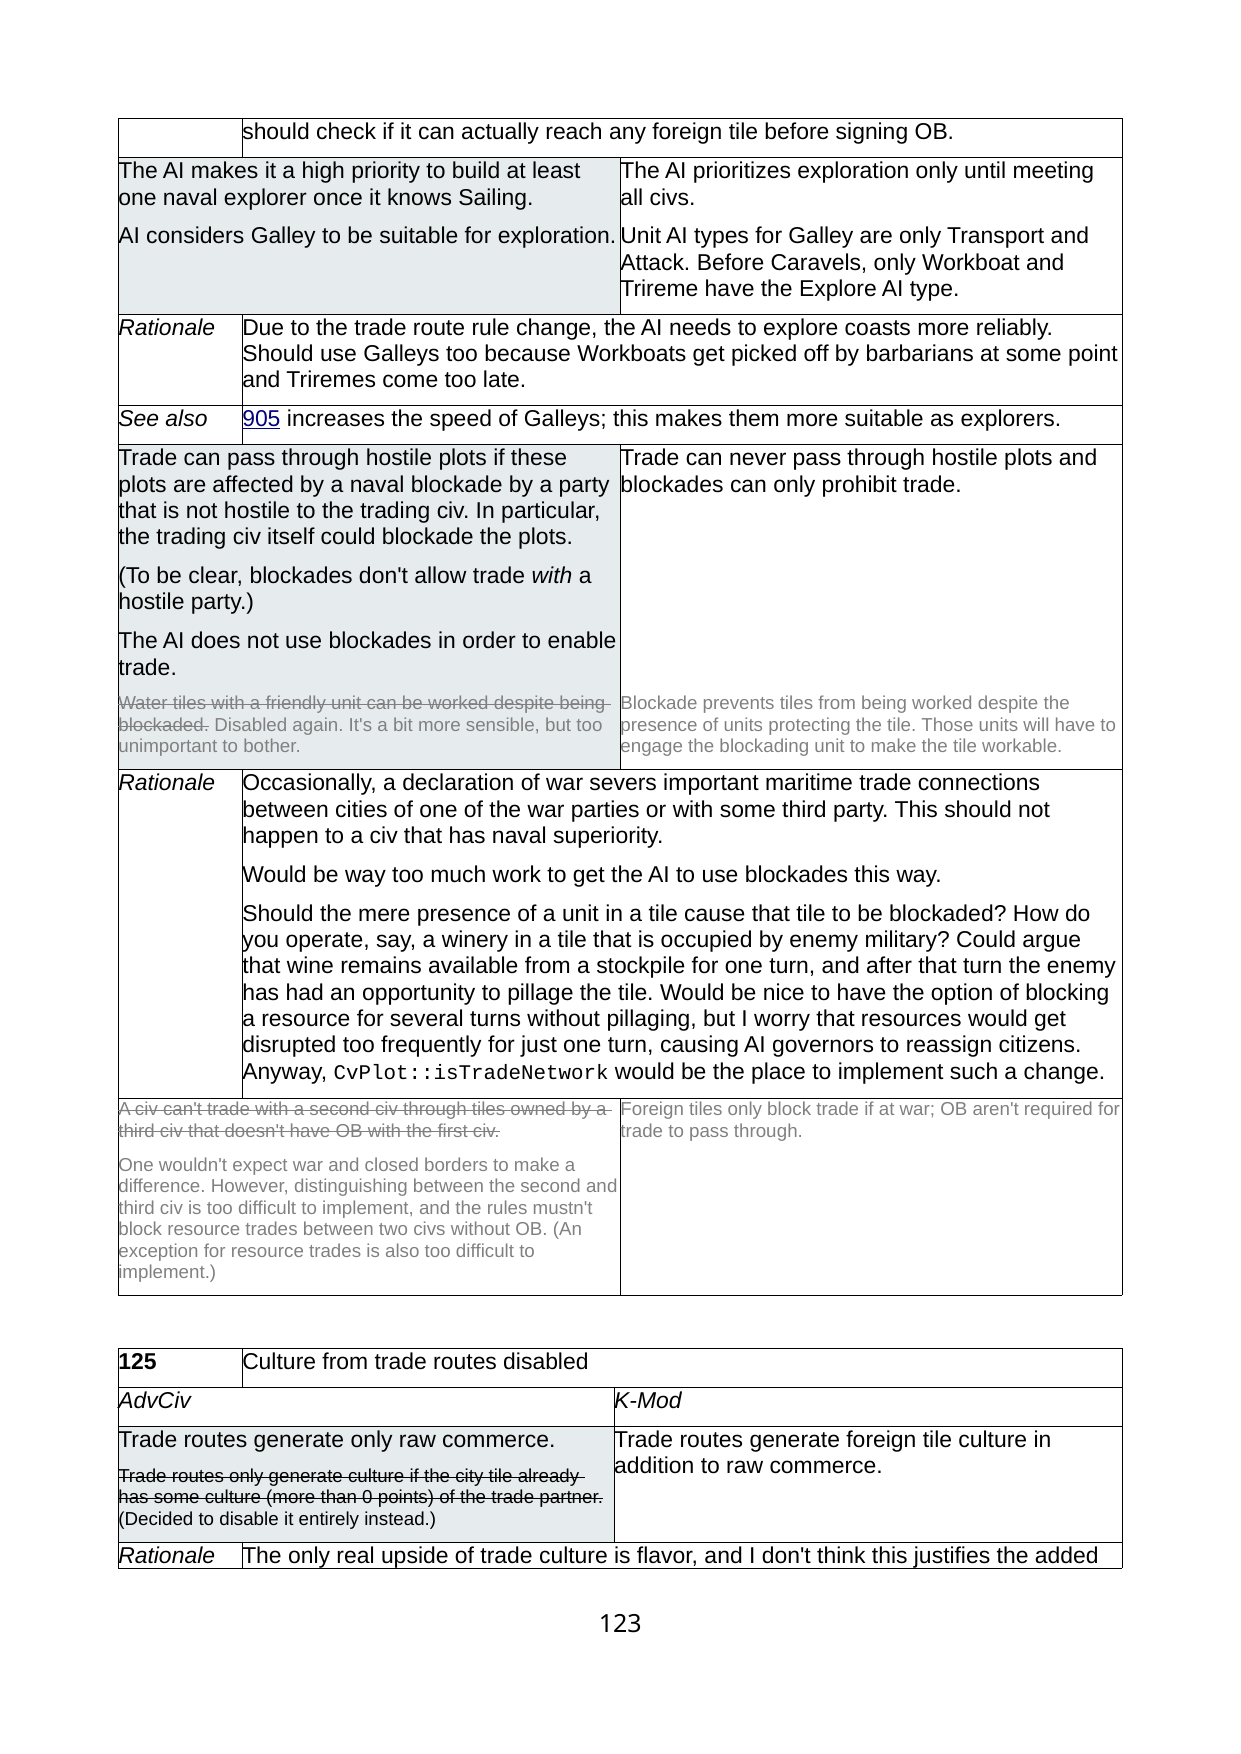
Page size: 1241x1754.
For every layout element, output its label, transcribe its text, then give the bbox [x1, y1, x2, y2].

table_cell Rationale [119, 315, 242, 405]
table_cell See also [119, 406, 242, 444]
table_cell Trade can pass through hostile plots if these plots are affected by a naval blockade by a party that is not hostile to the trading civ. In particular, the trading civ itself could blockade the plots. (To be clear, blockades don't allow trade with a hostile party.) The AI does not use blockades in order to enable trade. Water tiles with a friendly unit can be worked despite being blockaded. Disabled again. It's a bit more sensible, but too unimportant to bother. [119, 445, 620, 769]
table_cell Occasionally, a declaration of war severs important maritime trade connections between cities of one of the war parties or with some third party. This should not happen to a civ that has naval superiority. Would be way too much work to get the AI to use blockades this way. Should the mere presence of a unit in a tile cause that tile to be blockaded? How do you operate, say, a winery in a tile that is occupied by enemy military? Could argue that wine remains available from a stockpile for one turn, and after that turn the enemy has had an opportunity to pillage the tile. Would be nice to have the option of blocking a resource for several turns without pillaging, but I worry that resources would get disrupted too frequently for just one turn, causing AI governors to reassign citizens. Anyway, CvPlot::isTradeNetwork would be the place to implement such a change. [243, 770, 1122, 1098]
table_cell Trade can never pass through hostile plots and blockades can only prohibit trade. Blockade prevents tiles from being worked despite the presence of units protecting the tile. Those units will have to engage the blockading unit to make the tile workable. [621, 445, 1122, 769]
table_cell The AI prioritizes exploration only until meeting all civs. Unit AI types for Galley are only Transport and Attack. Before Caravels, only Workboat and Trireme have the Explore AI type. [621, 158, 1122, 314]
table_cell Due to the trade route rule change, the AI needs to explore coasts more reliably. Should use Galleys too because Workboats get picked off by barbarians at some point and Triremes come too late. [243, 315, 1122, 405]
table_cell The only real upside of trade culture is flavor, and I don't think this justifies the added [243, 1543, 1122, 1568]
table_cell K-Mod [615, 1388, 1122, 1426]
table_cell AdvCiv [119, 1388, 614, 1426]
table_cell should check if it can actually reach any foreign tile before signing OB. [243, 119, 1122, 157]
table_cell The AI makes it a high priority to build at least one naval explorer once it knows Sailing. AI considers Galley to be suitable for exploration. [119, 158, 620, 314]
table_header Culture from trade routes disabled [243, 1349, 1122, 1387]
table_cell Rationale [119, 1543, 242, 1568]
table_cell A civ can't trade with a second civ through tiles owned by a third civ that doesn't have OB with the first civ. One wouldn't expect war and closed borders to make a difference. However, distinguishing between the second and third civ is too difficult to implement, and the rules mustn't block resource trades between two civs without OB. (An exception for resource trades is also too difficult to implement.) [119, 1099, 620, 1295]
table_cell Rationale [119, 770, 242, 1098]
table_header 125 [119, 1349, 242, 1387]
table_cell 905 increases the speed of Galleys; this makes them more suitable as explorers. [243, 406, 1122, 444]
table_cell Trade routes generate foreign tile culture in addition to raw commerce. [615, 1427, 1122, 1542]
table_cell Foreign tiles only block trade if at war; OB aren't required for trade to pass through. [621, 1099, 1122, 1295]
table_cell Trade routes generate only raw commerce. Trade routes only generate culture if the city tile already has some culture (more than 0 points) of the trade partner. (Decided to disable it entirely instead.) [119, 1427, 614, 1542]
table_cell [119, 119, 242, 157]
